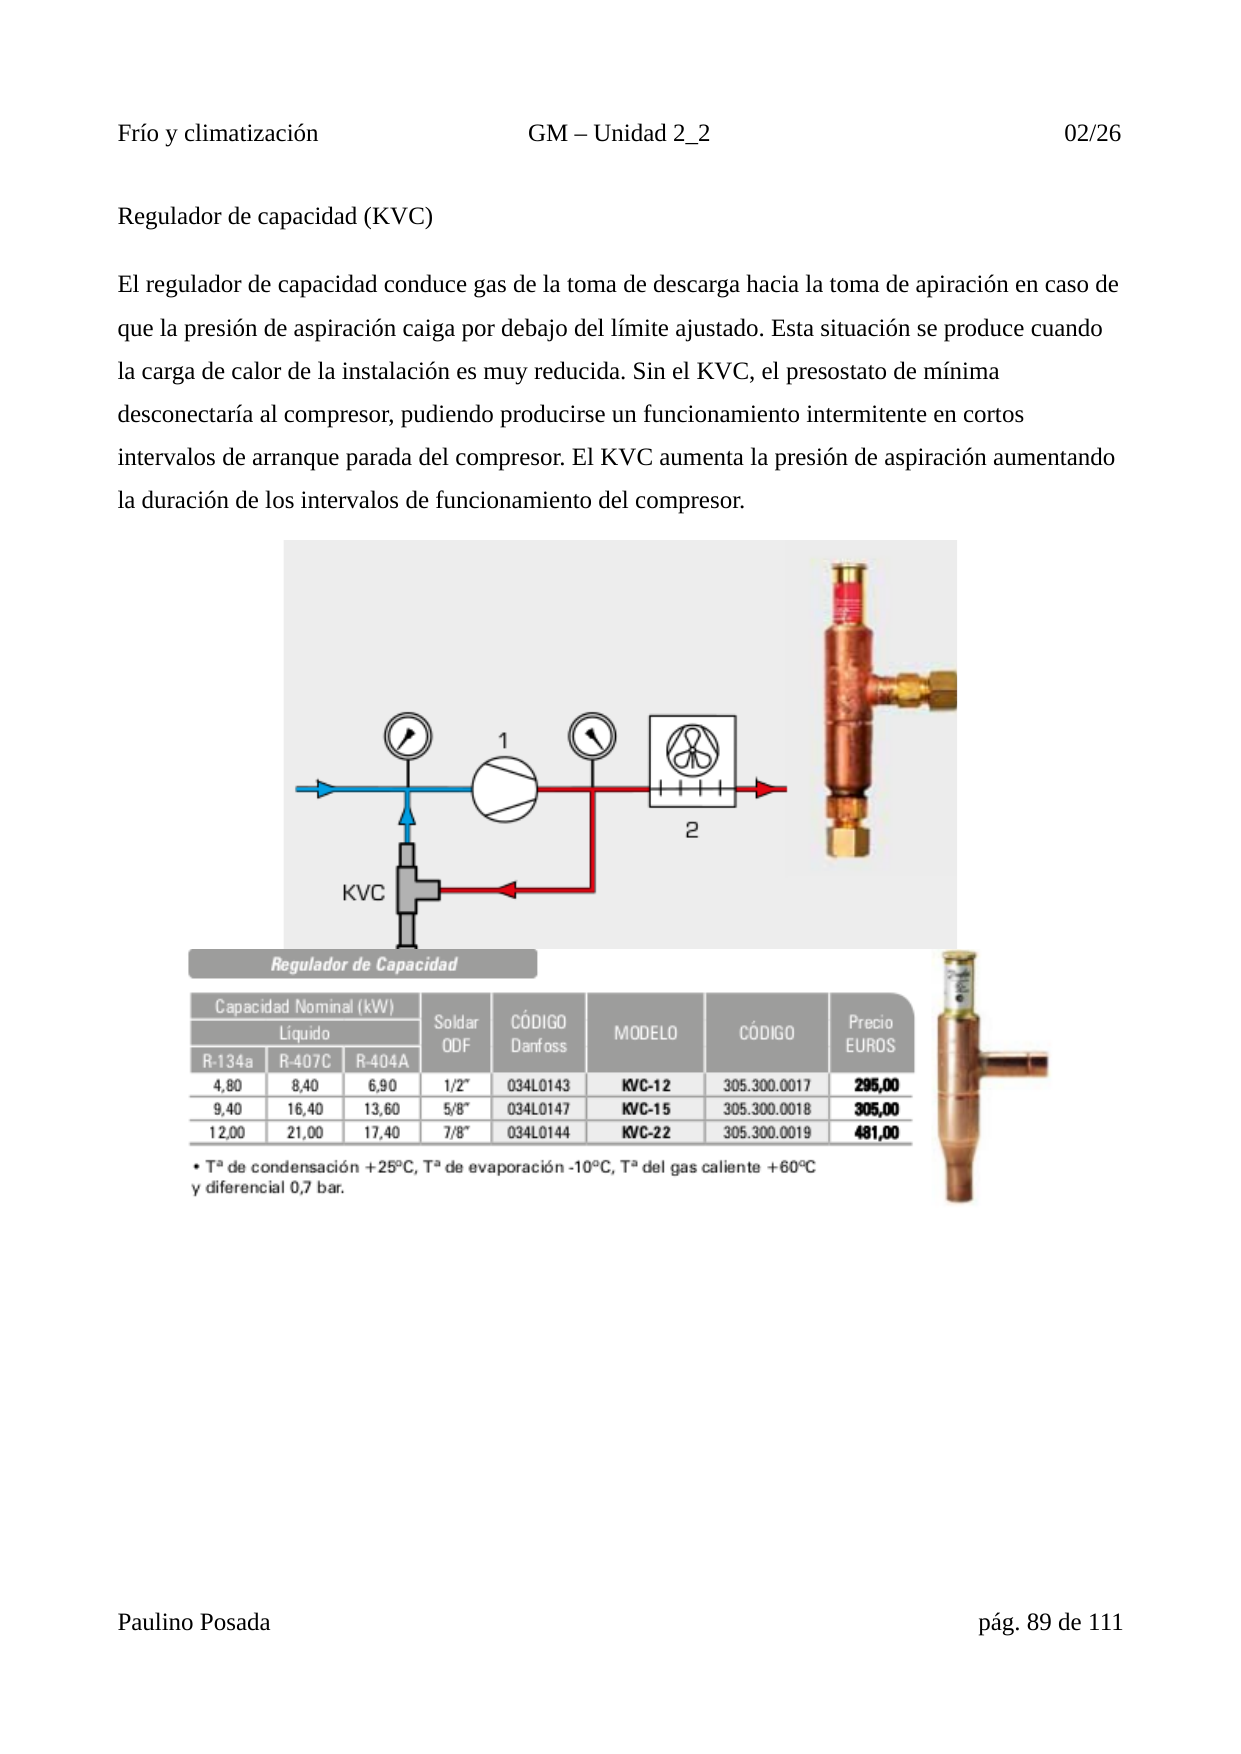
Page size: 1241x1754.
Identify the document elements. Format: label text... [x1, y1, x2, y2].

picture [184, 540, 1057, 1223]
text Regulador de capacidad (KVC) [117, 201, 1123, 230]
text El regulador de capacidad conduce gas de la toma de descarga hacia la toma de apiración en caso de que la presión de aspiración caiga por debajo del límite ajustado. Esta situación se produce cuando la carga de calor de la instalación es muy reducida. Sin el KVC, el presostato de mínima desconectaría al compresor, pudiendo producirse un funcionamiento intermitente en cortos intervalos de arranque parada del compresor. El KVC aumenta la presión de aspiración aumentando la duración de los intervalos de funcionamiento del compresor. [117, 269, 1123, 514]
